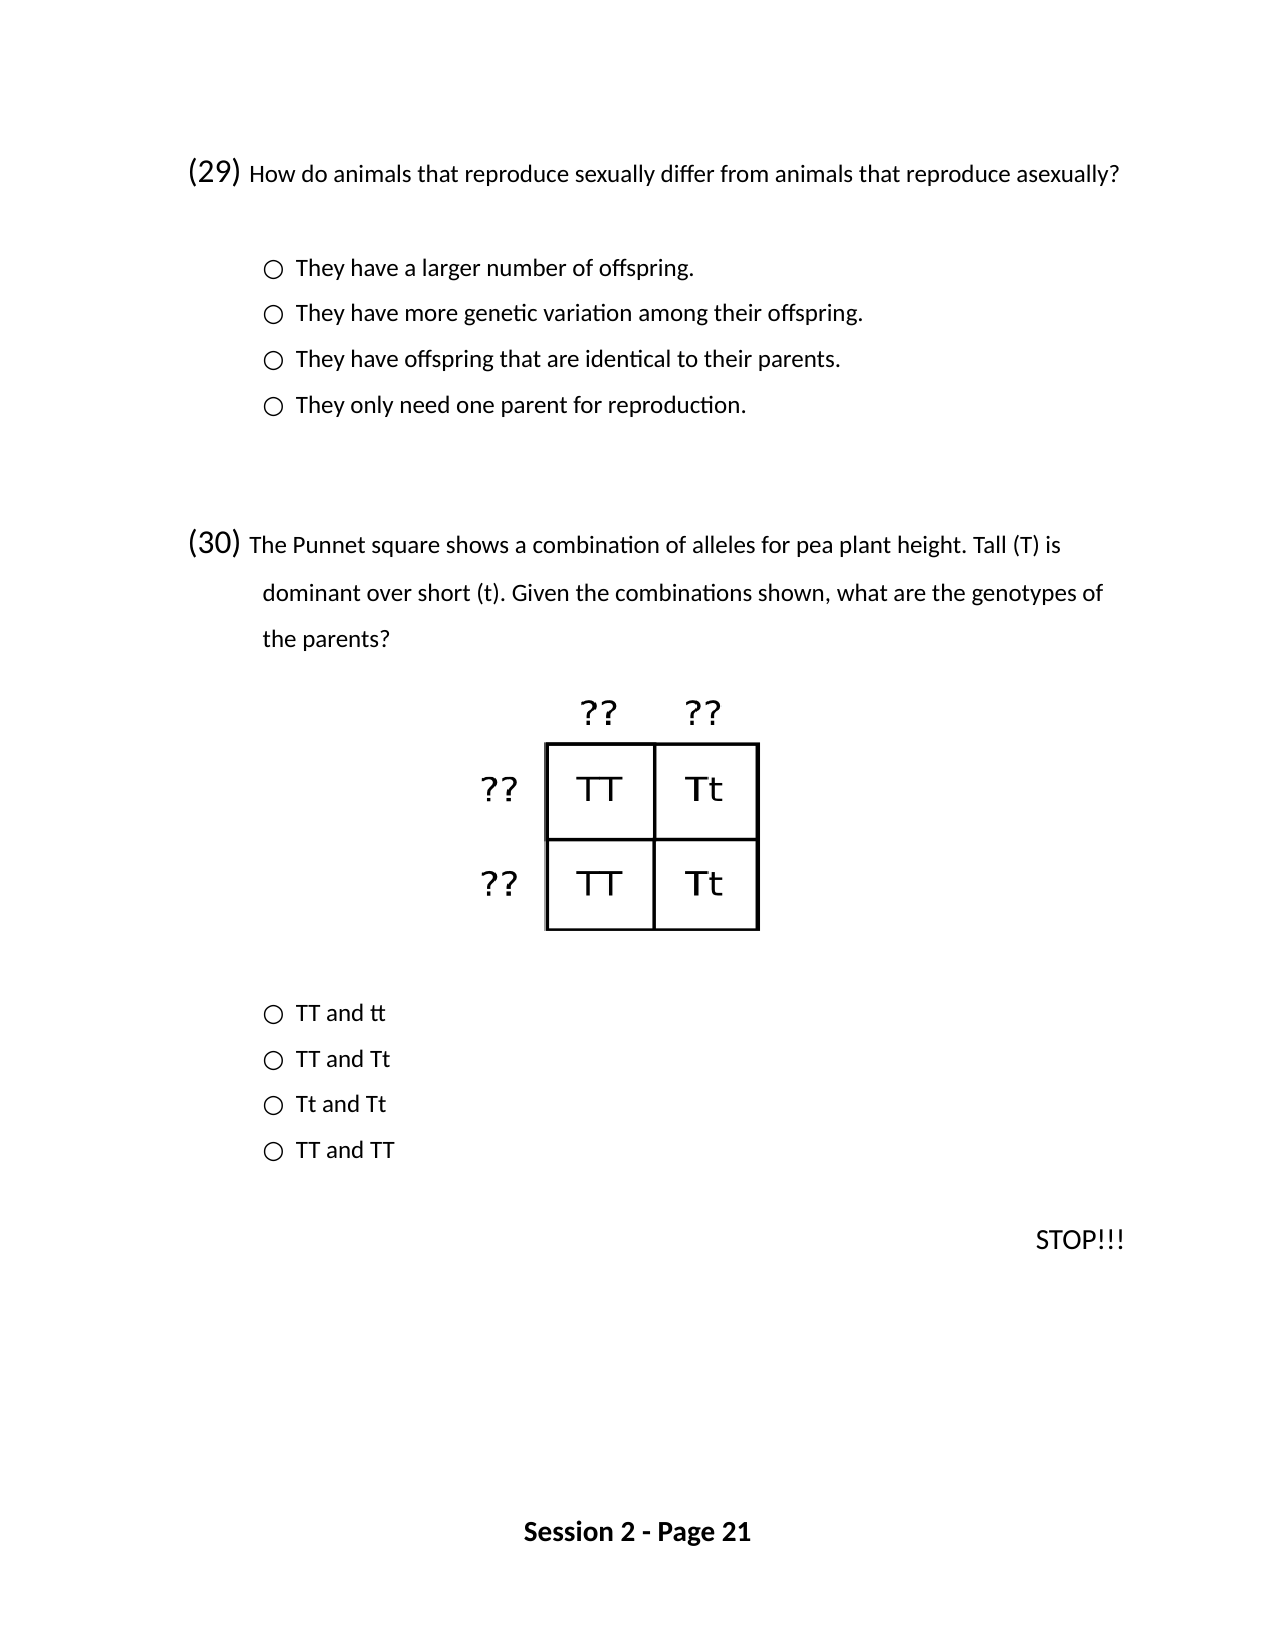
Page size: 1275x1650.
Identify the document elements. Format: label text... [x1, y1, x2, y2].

list The Punnet square shows a combination of alleles for pea plant height. Tall (T) is dominant over short (t). Given the combinations shown, what are the genotypes of the parents? ○ TT and tt ○ TT and Tt ○ Tt and Tt ○ TT and TT [187, 521, 1125, 1207]
picture [458, 666, 784, 953]
list How do animals that reproduce sexually differ from animals that reproduce asexually? ○ They have a larger number of offspring. ○ They have more genetic variation among their offspring. ○ They have offspring that are identical to their parents. ○ They only need one parent for reproduction. [187, 150, 1125, 507]
text STOP!!! [150, 1221, 1125, 1256]
